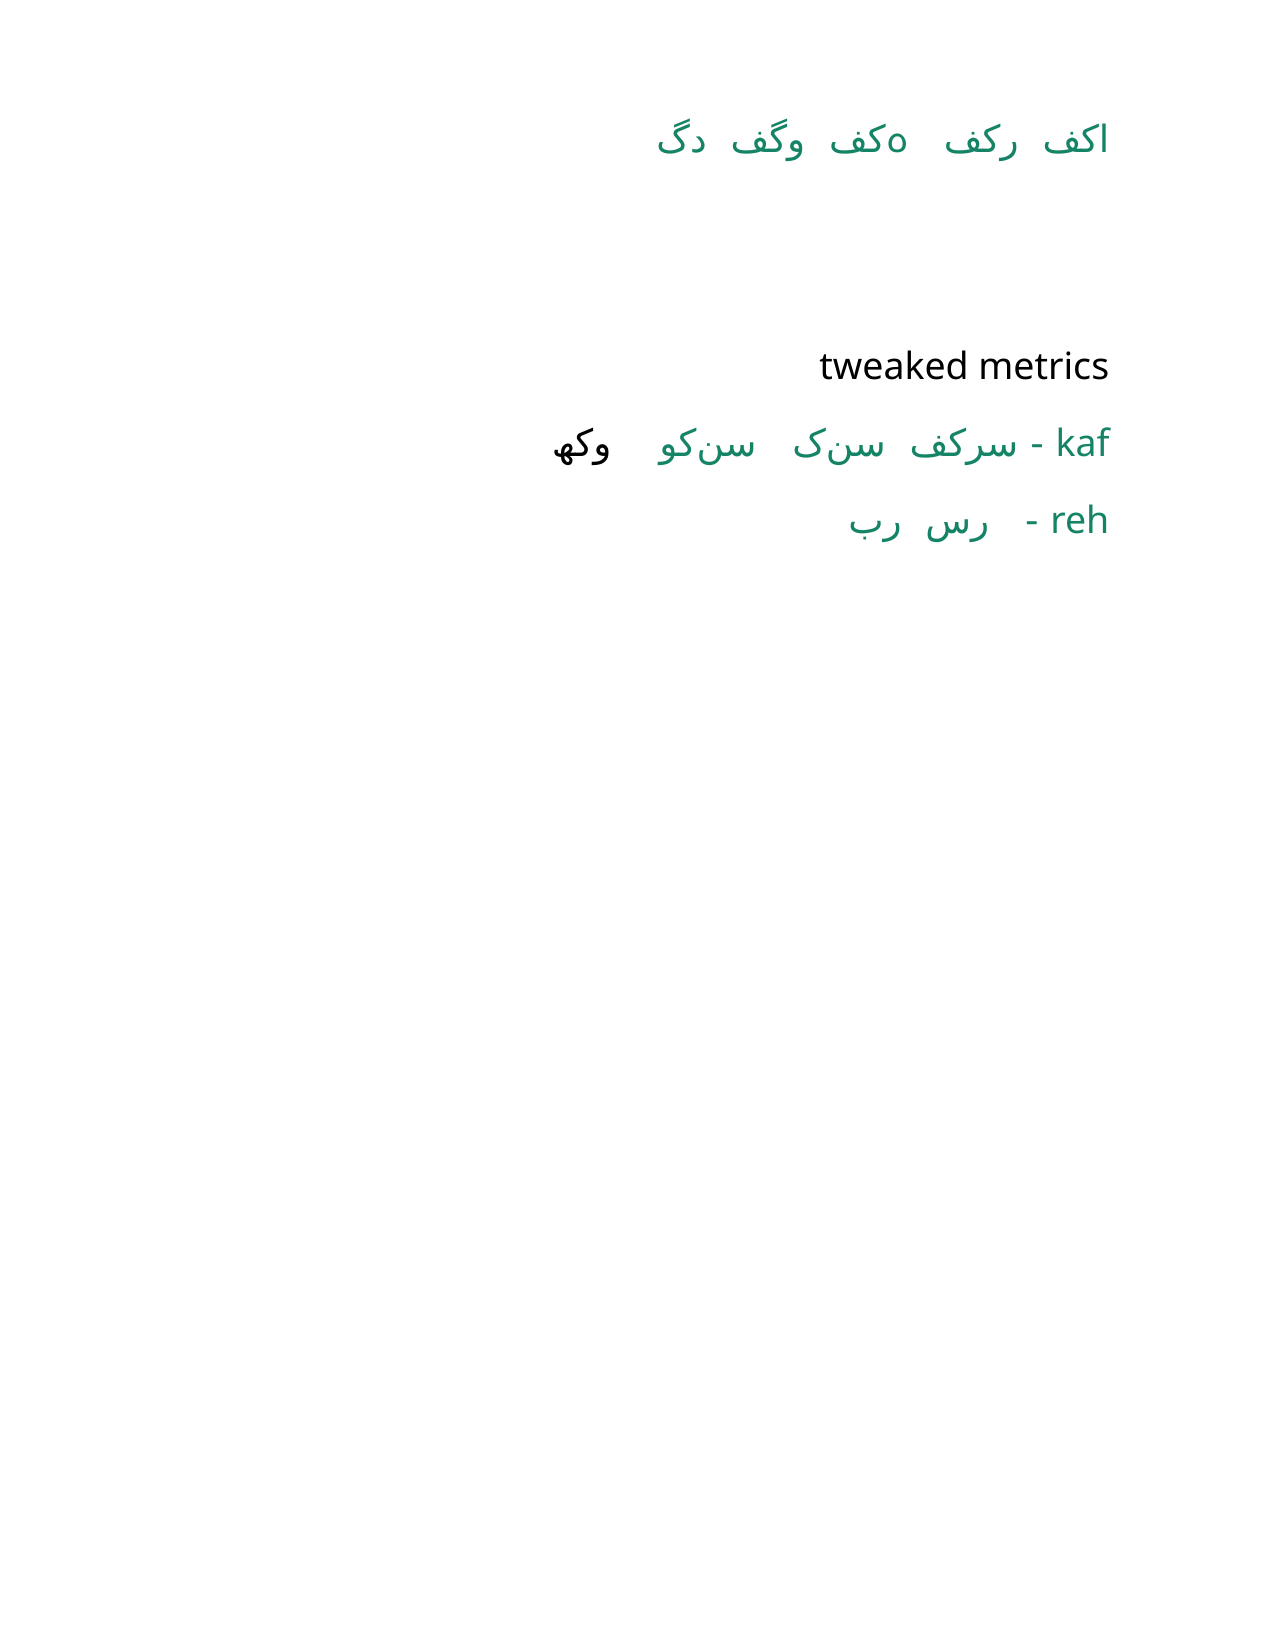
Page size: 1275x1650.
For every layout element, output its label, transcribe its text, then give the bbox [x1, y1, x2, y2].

text tweaked metrics [118, 339, 1157, 391]
text اکف رکف ہ‌کف وگف دگ [118, 118, 1157, 162]
text kaf - سرکف سن‌ک سن‌کو وکھ [118, 416, 1157, 467]
text reh - رس رب [118, 493, 1157, 544]
